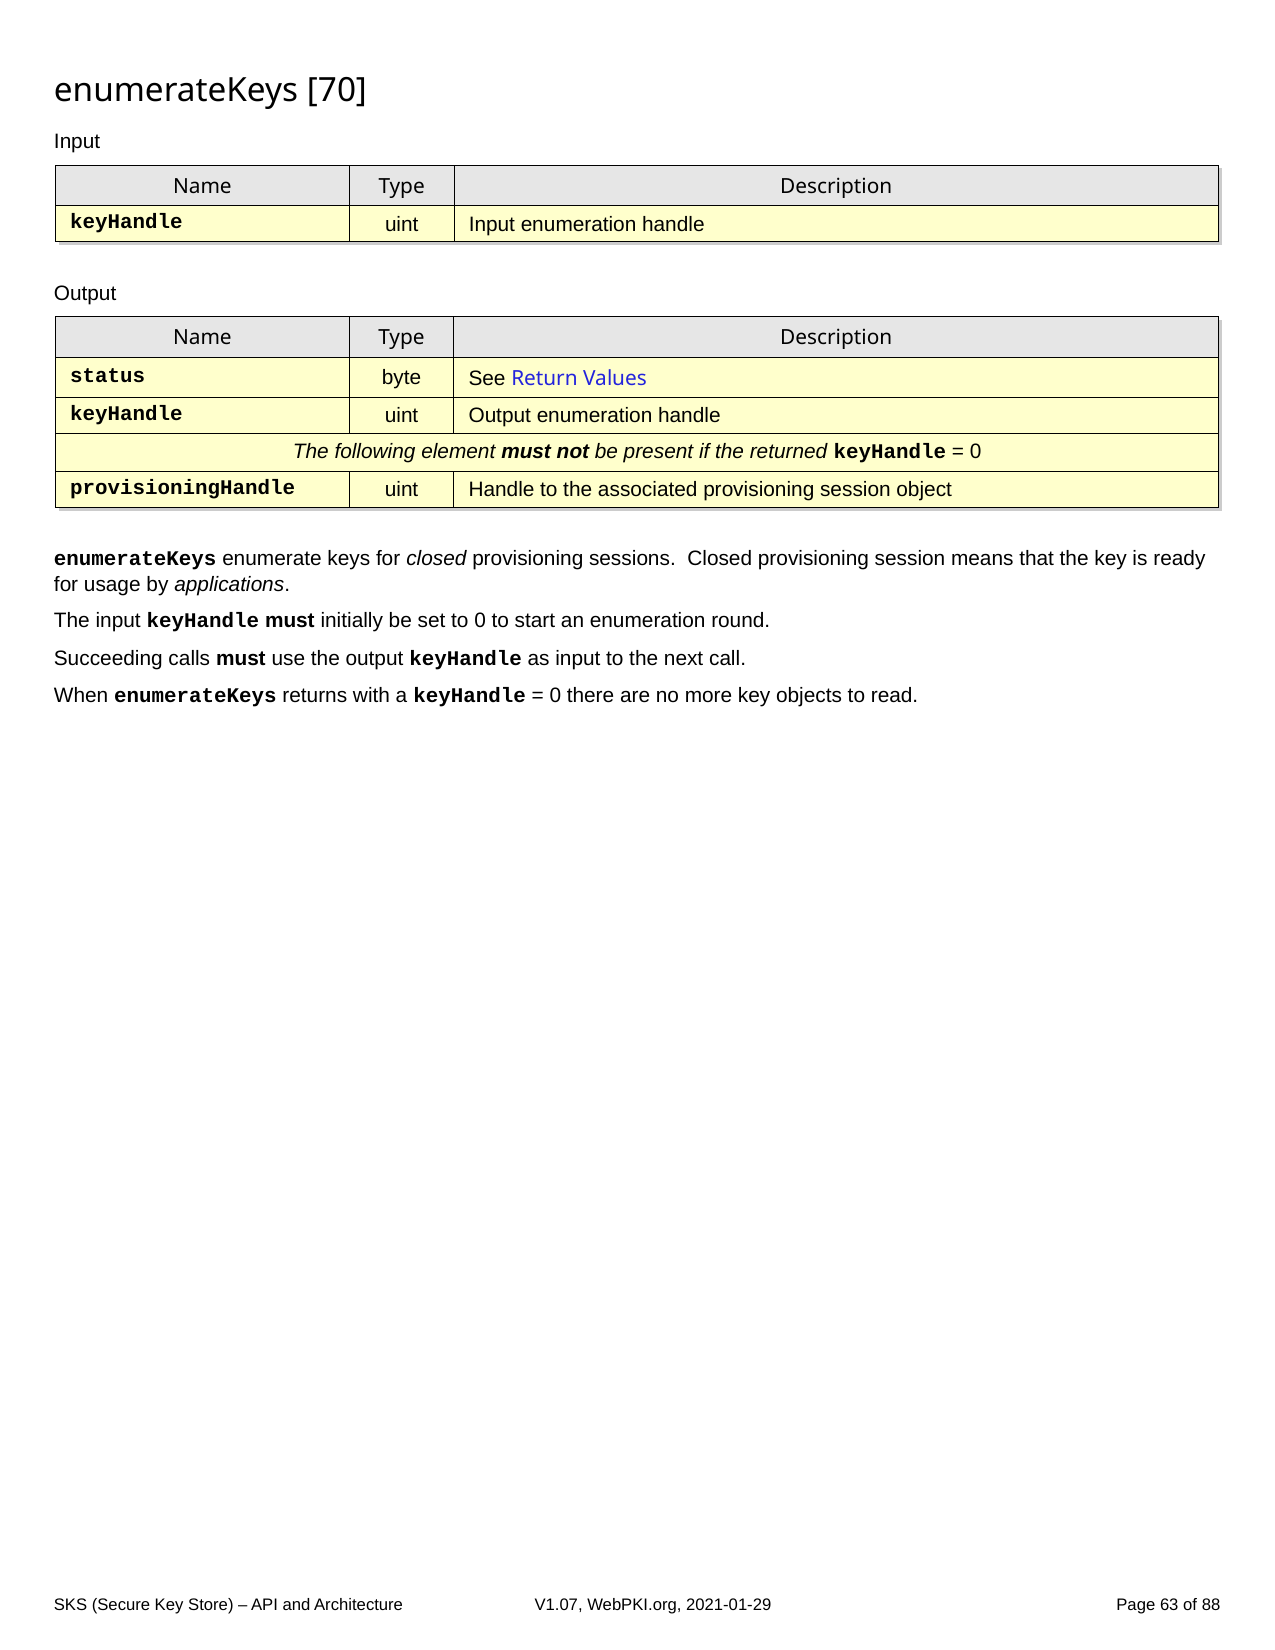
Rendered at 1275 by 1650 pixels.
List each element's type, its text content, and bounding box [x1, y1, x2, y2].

table_cell uint [350, 206, 454, 241]
table_cell Handle to the associated provisioning session object [454, 472, 1218, 507]
table_cell See Return Values [454, 358, 1218, 397]
table_cell provisioningHandle [56, 472, 349, 507]
table_header Name [56, 166, 349, 205]
text enumerateKeys enumerate keys for closed provisioning sessions. Closed provisioning session means that the key is ready for usage by applications. [54, 546, 1221, 596]
table_cell Input enumeration handle [455, 206, 1218, 241]
table_cell status [56, 358, 349, 397]
text The input keyHandle must initially be set to 0 to start an enumeration round. [54, 608, 1221, 634]
table_header Name [56, 317, 349, 357]
text When enumerateKeys returns with a keyHandle = 0 there are no more key objects to read. [54, 683, 1221, 709]
table_cell Output enumeration handle [454, 398, 1218, 433]
table_header Description [454, 317, 1218, 357]
table_cell keyHandle [56, 206, 349, 241]
subtitle enumerateKeys [70] [54, 66, 1221, 111]
table_cell uint [350, 398, 453, 433]
text Succeeding calls must use the output keyHandle as input to the next call. [54, 645, 1221, 671]
table_cell keyHandle [56, 398, 349, 433]
text Input [54, 129, 1221, 153]
text Output [54, 281, 1221, 304]
table_cell The following element must not be present if the returned keyHandle = 0 [56, 434, 1218, 471]
table_header Type [350, 317, 453, 357]
table_cell uint [350, 472, 453, 507]
table_header Description [455, 166, 1218, 205]
table_header Type [350, 166, 454, 205]
table_cell byte [350, 358, 453, 397]
